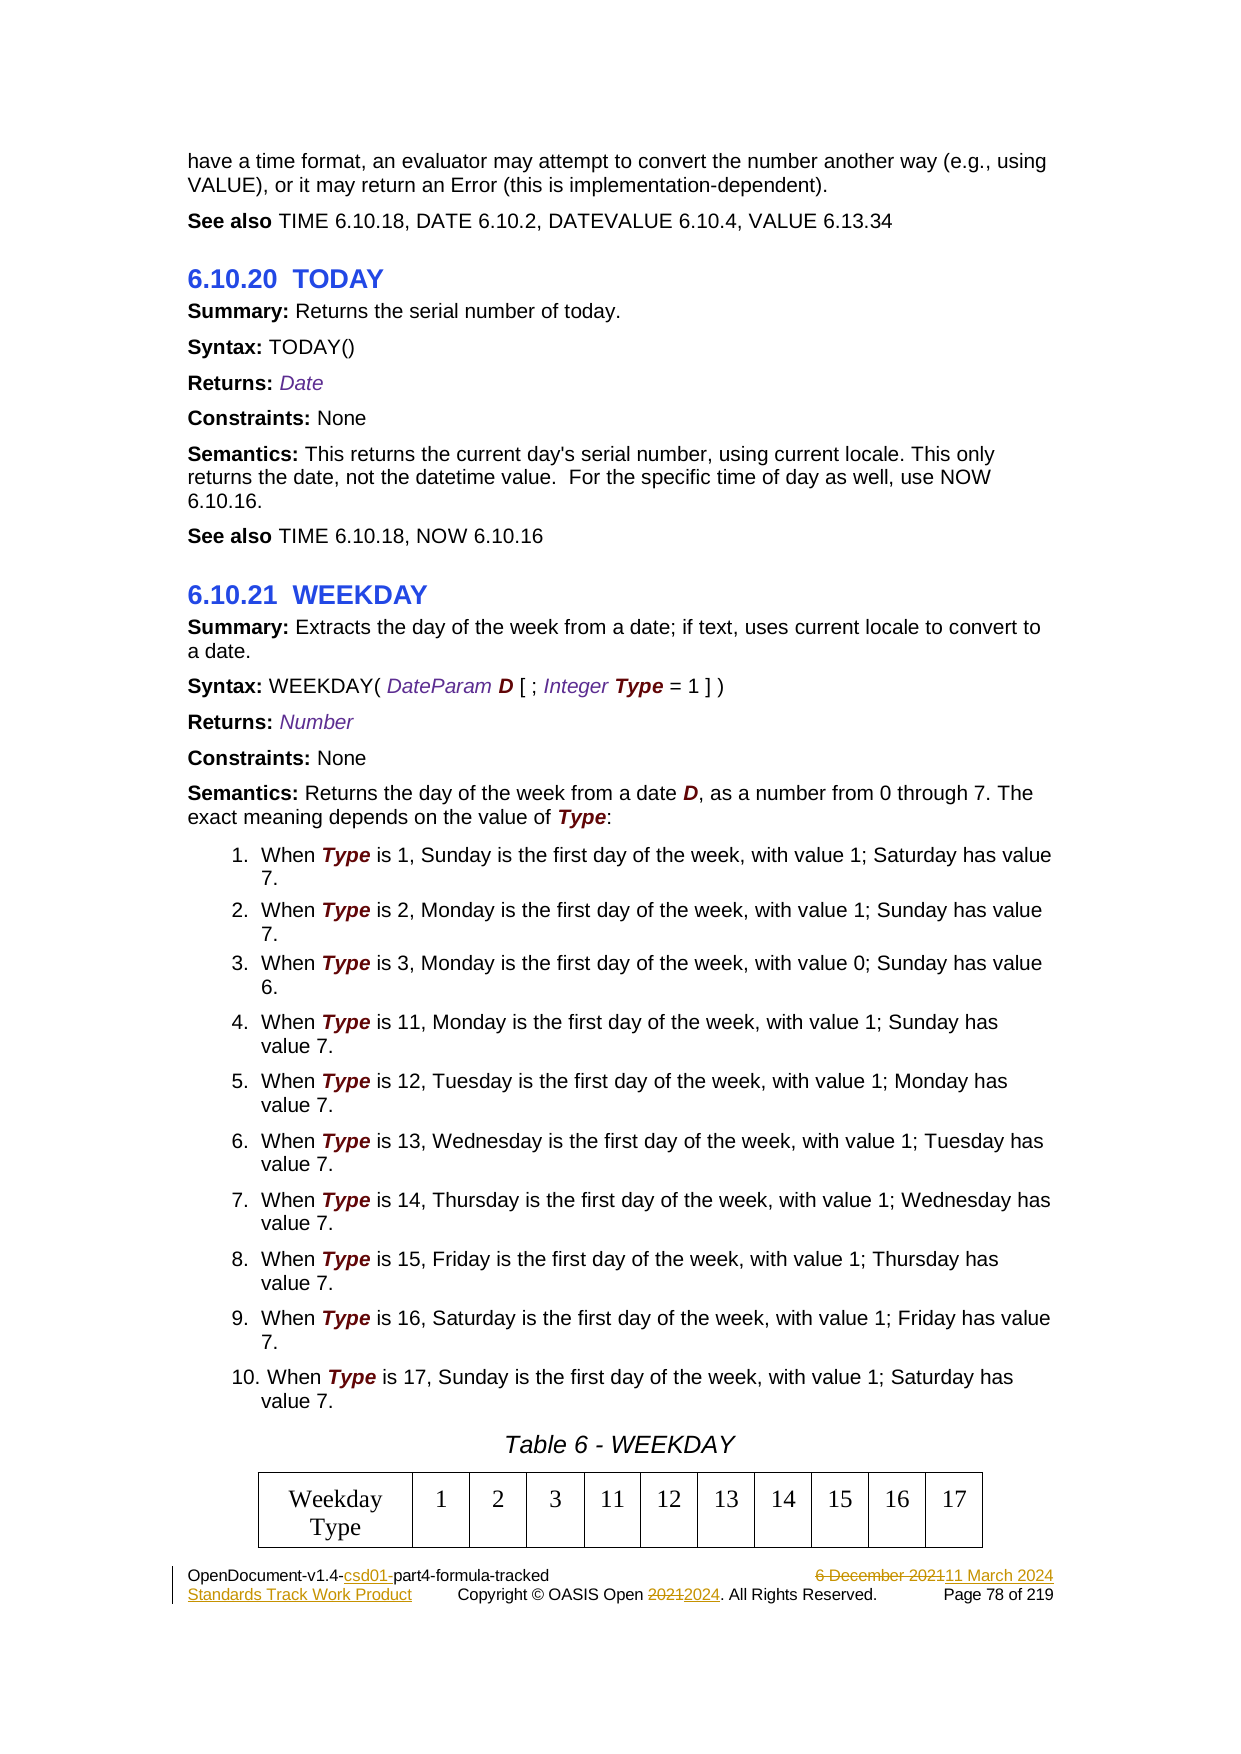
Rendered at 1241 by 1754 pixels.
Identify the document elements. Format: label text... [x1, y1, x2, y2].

subtitle WEEKDAY [187, 579, 1053, 609]
table_header 14 [755, 1473, 811, 1547]
text have a time format, an evaluator may attempt to convert the number another way (e.g., using VALUE), or it may return an Error (this is implementation-dependent). [187, 150, 1053, 197]
table_header 3 [527, 1473, 584, 1547]
text Syntax: WEEKDAY( DateParam D [ ; Integer Type = 1 ] ) [187, 675, 1053, 698]
text Returns: Number [187, 710, 1053, 734]
table_header 11 [585, 1473, 640, 1547]
table_header 12 [641, 1473, 697, 1547]
table_header 15 [812, 1473, 868, 1547]
table_header 1 [413, 1473, 469, 1547]
text Semantics: This returns the current day's serial number, using current locale. This only returns the date, not the datetime value. For the specific time of day as well, use NOW 6.10.16. [187, 442, 1053, 513]
text Constraints: None [187, 407, 1053, 430]
text Summary: Returns the serial number of today. [187, 300, 1053, 323]
list When Type is 14, Thursday is the first day of the week, with value 1; Wednesday has value 7. [231, 1188, 1053, 1235]
table_header 13 [698, 1473, 754, 1547]
list When Type is 13, Wednesday is the first day of the week, with value 1; Tuesday has value 7. [231, 1129, 1053, 1176]
list When Type is 11, Monday is the first day of the week, with value 1; Sunday has value 7. [231, 1011, 1053, 1058]
text See also TIME 6.10.18, NOW 6.10.16 [187, 525, 1053, 548]
text Table 6 - WEEKDAY [187, 1431, 1053, 1459]
table_header Weekday Type [259, 1473, 412, 1547]
list When Type is 12, Tuesday is the first day of the week, with value 1; Monday has value 7. [231, 1070, 1053, 1117]
text Returns: Date [187, 371, 1053, 394]
list When Type is 3, Monday is the first day of the week, with value 0; Sunday has value 6. [231, 952, 1053, 999]
list When Type is 17, Sunday is the first day of the week, with value 1; Saturday has value 7. [231, 1366, 1053, 1413]
list When Type is 15, Friday is the first day of the week, with value 1; Thursday has value 7. [231, 1247, 1053, 1294]
list When Type is 16, Saturday is the first day of the week, with value 1; Friday has value 7. [231, 1307, 1053, 1354]
text Semantics: Returns the day of the week from a date D, as a number from 0 through 7. The exact meaning depends on the value of Type: [187, 782, 1053, 829]
list When Type is 1, Sunday is the first day of the week, with value 1; Saturday has value 7. [231, 843, 1053, 890]
text Syntax: TODAY() [187, 335, 1053, 359]
list When Type is 2, Monday is the first day of the week, with value 1; Sunday has value 7. [231, 898, 1053, 946]
text Constraints: None [187, 746, 1053, 769]
table_header 17 [926, 1473, 982, 1547]
table_header 2 [470, 1473, 526, 1547]
text See also TIME 6.10.18, DATE 6.10.2, DATEVALUE 6.10.4, VALUE 6.13.34 [187, 209, 1053, 233]
text Summary: Extracts the day of the week from a date; if text, uses current locale to convert to a date. [187, 616, 1053, 663]
table_header 16 [869, 1473, 925, 1547]
subtitle TODAY [187, 264, 1053, 294]
